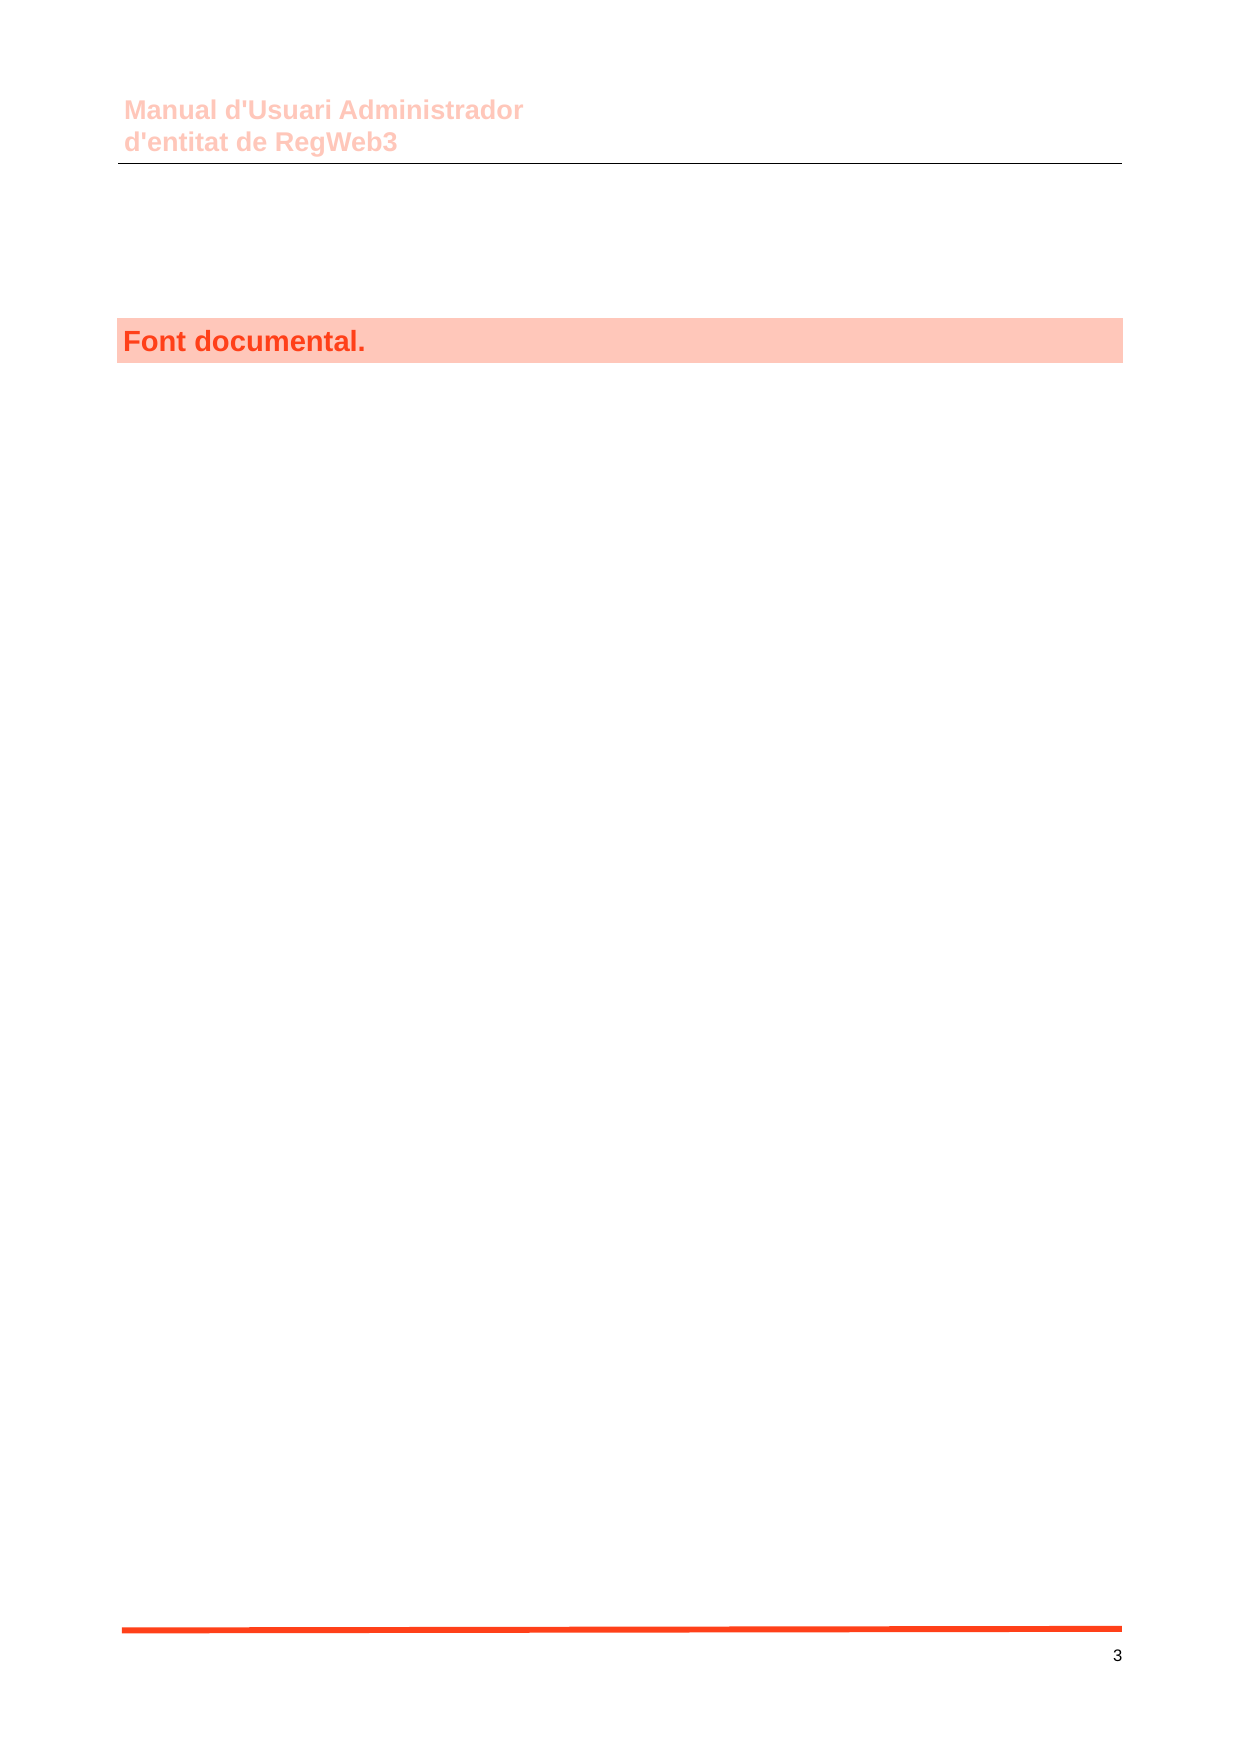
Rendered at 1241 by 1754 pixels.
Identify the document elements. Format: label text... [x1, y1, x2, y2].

table_cell [117, 363, 1123, 389]
table_cell [117, 255, 760, 292]
table_cell [117, 293, 1123, 318]
table_cell Font documental. [117, 318, 1123, 363]
table_cell [962, 255, 1123, 292]
table_cell [760, 255, 962, 292]
